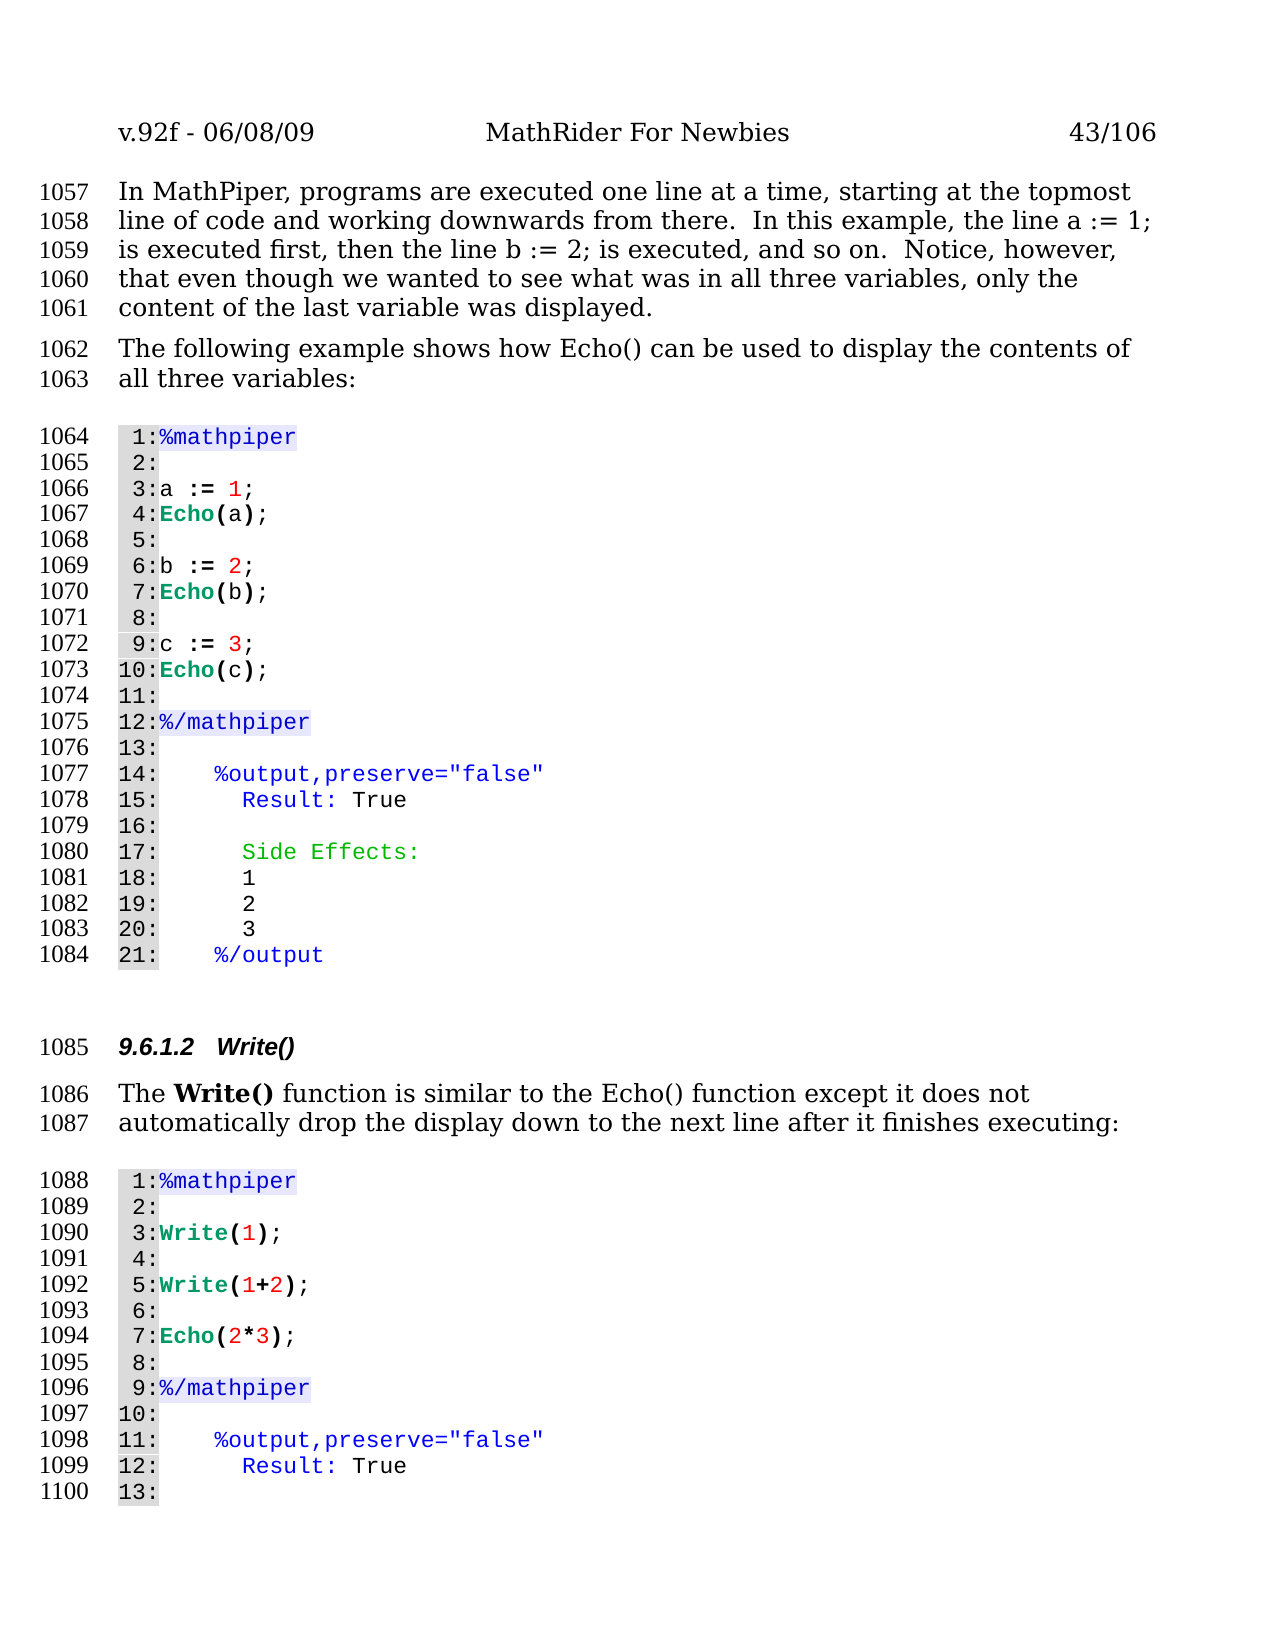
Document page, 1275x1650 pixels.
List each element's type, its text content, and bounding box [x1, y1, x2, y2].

text 7:Echo(2*3); [118, 1325, 1157, 1351]
text 8: [118, 1351, 1157, 1377]
text 4:Echo(a); [118, 503, 1157, 529]
text 11: [118, 684, 1157, 710]
text In MathPiper, programs are executed one line at a time, starting at the topmost line of code and working downwards from there. In this example, the line a := 1; is executed first, then the line b := 2; is executed, and so on. Notice, however, that even though we wanted to see what was in all three variables, only the content of the last variable was displayed. [118, 177, 1157, 323]
text 6:b := 2; [118, 555, 1157, 581]
text 12: Result: True [118, 1454, 1157, 1481]
subtitle Write() [118, 1032, 1157, 1061]
text 8: [118, 607, 1157, 632]
text 9:%/mathpiper [118, 1377, 1157, 1403]
text 10: [118, 1403, 1157, 1429]
text 2: [118, 1195, 1157, 1221]
text 6: [118, 1299, 1157, 1325]
text 10:Echo(c); [118, 658, 1157, 684]
text 20: 3 [118, 918, 1157, 944]
text 12:%/mathpiper [118, 710, 1157, 736]
text 3:a := 1; [118, 477, 1157, 503]
text 5:Write(1+2); [118, 1273, 1157, 1299]
text 15: Result: True [118, 788, 1157, 814]
text 18: 1 [118, 866, 1157, 892]
text 19: 2 [118, 892, 1157, 918]
text 7:Echo(b); [118, 581, 1157, 607]
text 16: [118, 814, 1157, 840]
text 13: [118, 736, 1157, 762]
text 4: [118, 1247, 1157, 1273]
text 13: [118, 1481, 1157, 1506]
text 11: %output,preserve="false" [118, 1429, 1157, 1454]
text 21: %/output [118, 944, 1157, 970]
text The following example shows how Echo() can be used to display the contents of all three variables: [118, 335, 1157, 393]
text The Write() function is similar to the Echo() function except it does not automatically drop the display down to the next line after it finishes executing: [118, 1079, 1157, 1137]
text 5: [118, 529, 1157, 555]
text 3:Write(1); [118, 1221, 1157, 1247]
text 14: %output,preserve="false" [118, 762, 1157, 788]
text 9:c := 3; [118, 632, 1157, 658]
text 1:%mathpiper [118, 425, 1157, 451]
text 1:%mathpiper [118, 1169, 1157, 1195]
text 17: Side Effects: [118, 840, 1157, 866]
text 2: [118, 451, 1157, 477]
